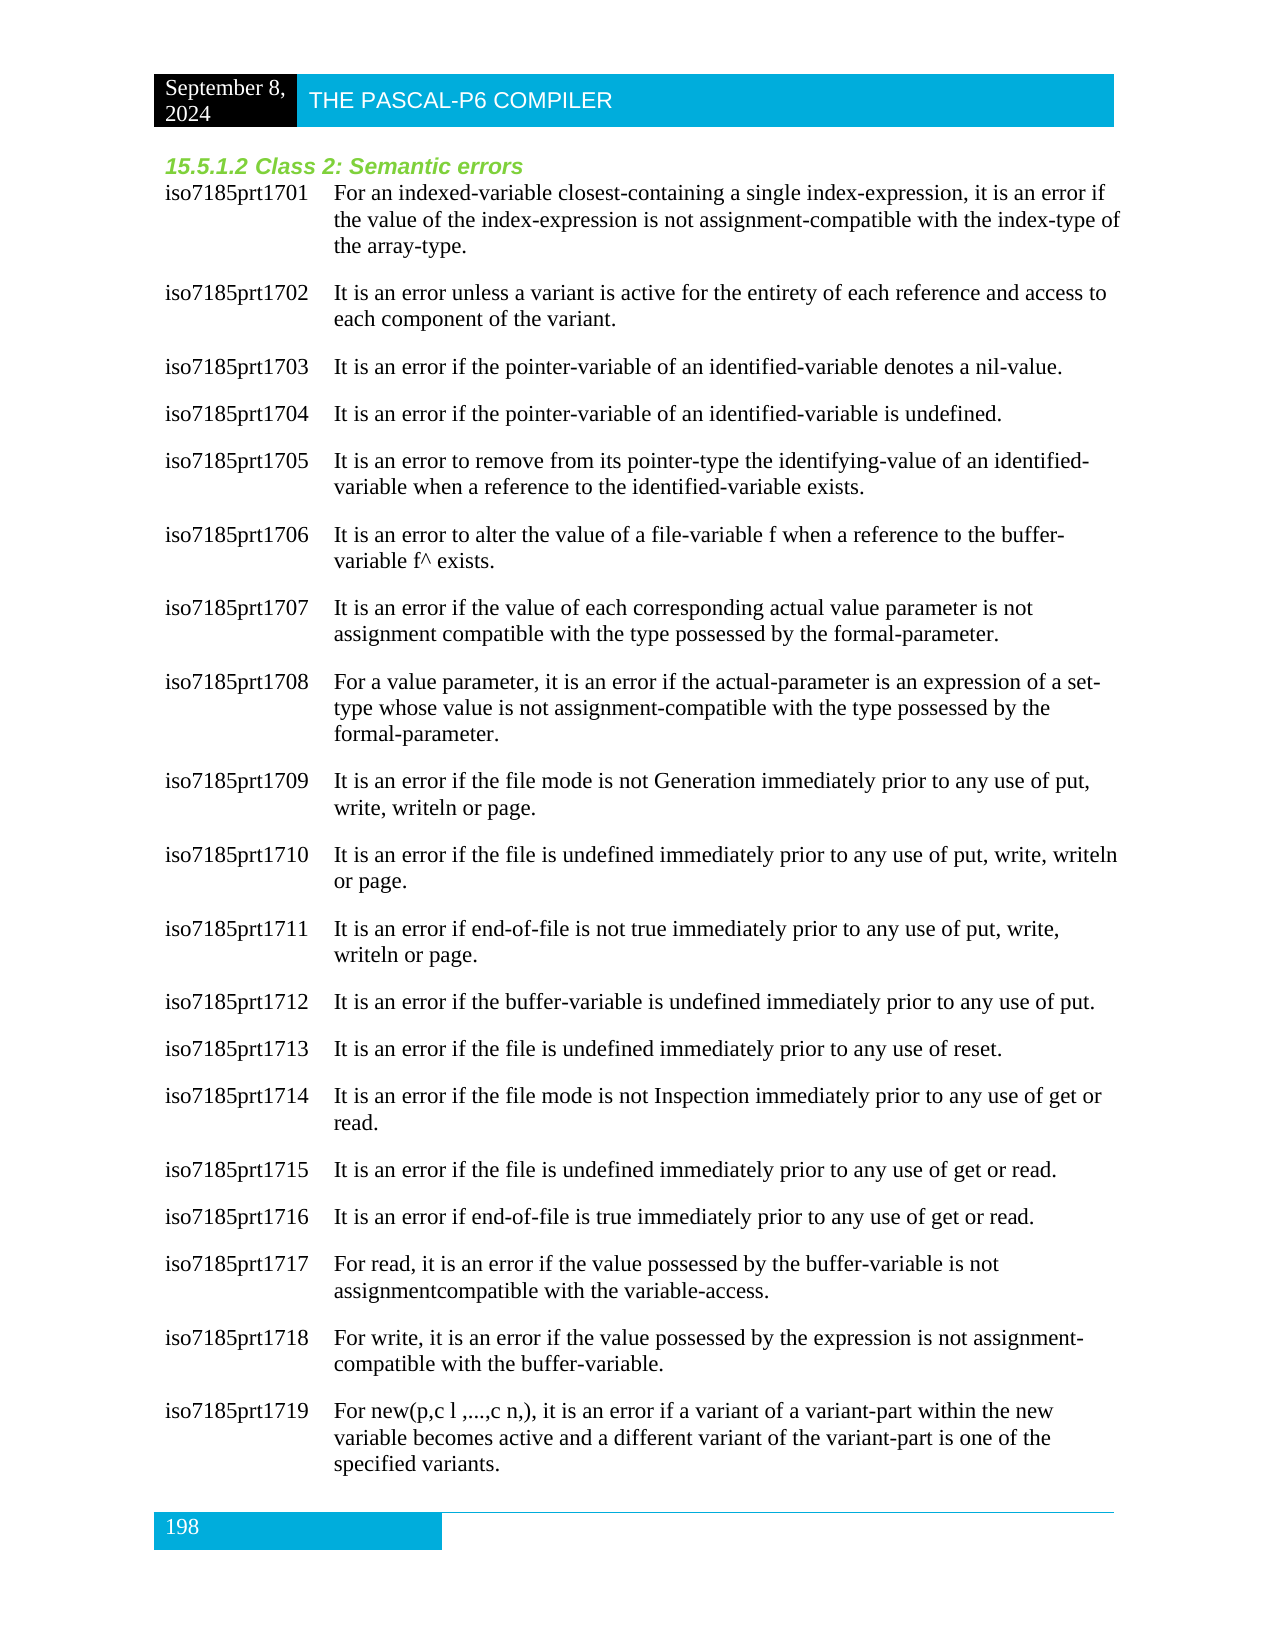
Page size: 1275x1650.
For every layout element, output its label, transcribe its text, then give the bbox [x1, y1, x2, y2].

text iso7185prt1705 It is an error to remove from its pointer-type the identifying-value of an identified-variable when a reference to the identified-variable exists. [165, 447, 1125, 500]
text iso7185prt1710 It is an error if the file is undefined immediately prior to any use of put, write, writeln or page. [165, 841, 1125, 894]
text iso7185prt1717 For read, it is an error if the value possessed by the buffer-variable is not assignmentcompatible with the variable-access. [165, 1251, 1125, 1303]
text iso7185prt1701 For an indexed-variable closest-containing a single index-expression, it is an error if the value of the index-expression is not assignment-compatible with the index-type of the array-type. [165, 179, 1125, 258]
text iso7185prt1709 It is an error if the file mode is not Generation immediately prior to any use of put, write, writeln or page. [165, 768, 1125, 820]
text iso7185prt1715 It is an error if the file is undefined immediately prior to any use of get or read. [165, 1156, 1125, 1182]
text iso7185prt1708 For a value parameter, it is an error if the actual-parameter is an expression of a set-type whose value is not assignment-compatible with the type possessed by the formal-parameter. [165, 668, 1125, 747]
text iso7185prt1716 It is an error if end-of-file is true immediately prior to any use of get or read. [165, 1203, 1125, 1230]
text iso7185prt1711 It is an error if end-of-file is not true immediately prior to any use of put, write, writeln or page. [165, 915, 1125, 967]
text iso7185prt1719 For new(p,c l ,...,c n,), it is an error if a variant of a variant-part within the new variable becomes active and a different variant of the variant-part is one of the specified variants. [165, 1398, 1125, 1477]
text iso7185prt1713 It is an error if the file is undefined immediately prior to any use of reset. [165, 1035, 1125, 1062]
text iso7185prt1707 It is an error if the value of each corresponding actual value parameter is not assignment compatible with the type possessed by the formal-parameter. [165, 594, 1125, 647]
text iso7185prt1703 It is an error if the pointer-variable of an identified-variable denotes a nil-value. [165, 353, 1125, 379]
text iso7185prt1718 For write, it is an error if the value possessed by the expression is not assignment-compatible with the buffer-variable. [165, 1324, 1125, 1377]
text iso7185prt1714 It is an error if the file mode is not Inspection immediately prior to any use of get or read. [165, 1083, 1125, 1135]
text iso7185prt1702 It is an error unless a variant is active for the entirety of each reference and access to each component of the variant. [165, 279, 1125, 332]
text iso7185prt1706 It is an error to alter the value of a file-variable f when a reference to the buffer-variable f^ exists. [165, 521, 1125, 573]
text iso7185prt1704 It is an error if the pointer-variable of an identified-variable is undefined. [165, 400, 1125, 426]
text iso7185prt1712 It is an error if the buffer-variable is undefined immediately prior to any use of put. [165, 988, 1125, 1014]
subtitle Class 2: Semantic errors [165, 153, 1125, 179]
